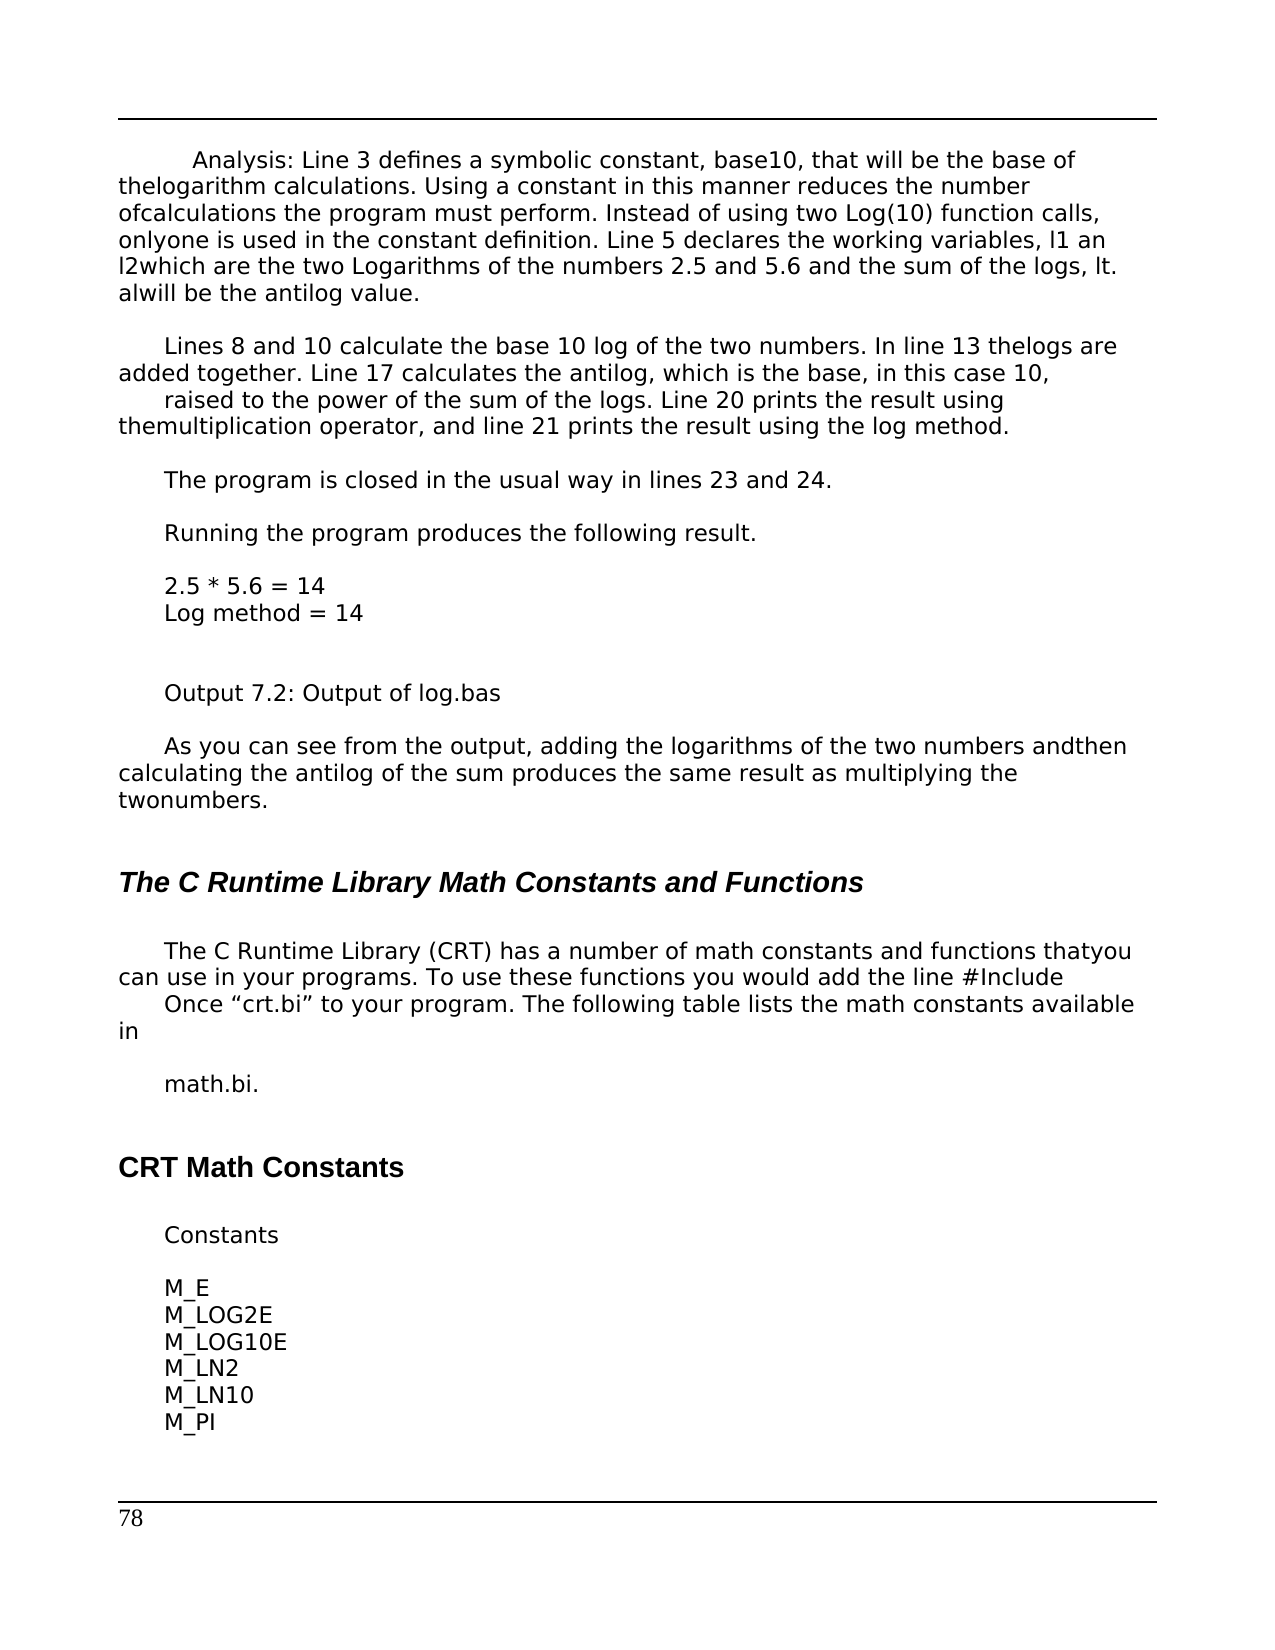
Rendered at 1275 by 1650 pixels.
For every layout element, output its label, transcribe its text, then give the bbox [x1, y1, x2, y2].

text Analysis: Line 3 defines a symbolic constant, base10, that will be the base of thelogarithm calculations. Using a constant in this manner reduces the number ofcalculations the program must perform. Instead of using two Log(10) function calls, onlyone is used in the constant definition. Line 5 declares the working variables, l1 an l2which are the two Logarithms of the numbers 2.5 and 5.6 and the sum of the logs, lt. alwill be the antilog value. [118, 147, 1157, 307]
text M_E [118, 1276, 1157, 1302]
text M_PI [118, 1409, 1157, 1436]
text M_LOG10E [118, 1329, 1157, 1356]
text The program is closed in the usual way in lines 23 and 24. [118, 467, 1157, 493]
text M_LOG2E [118, 1302, 1157, 1329]
subtitle CRT Math Constants [118, 1149, 1157, 1183]
text Constants [118, 1222, 1157, 1249]
text As you can see from the output, adding the logarithms of the two numbers andthen calculating the antilog of the sum produces the same result as multiplying the twonumbers. [118, 733, 1157, 813]
text Running the program produces the following result. [118, 520, 1157, 547]
text M_LN10 [118, 1382, 1157, 1409]
text 2.5 * 5.6 = 14 [118, 573, 1157, 600]
text Lines 8 and 10 calculate the base 10 log of the two numbers. In line 13 thelogs are added together. Line 17 calculates the antilog, which is the base, in this case 10, [118, 333, 1157, 387]
text Log method = 14 [118, 600, 1157, 627]
text M_LN2 [118, 1356, 1157, 1382]
subtitle The C Runtime Library Math Constants and Functions [118, 865, 1157, 899]
text The C Runtime Library (CRT) has a number of math constants and functions thatyou can use in your programs. To use these functions you would add the line #Include [118, 938, 1157, 991]
text Output 7.2: Output of log.bas [118, 680, 1157, 707]
text raised to the power of the sum of the logs. Line 20 prints the result using themultiplication operator, and line 21 prints the result using the log method. [118, 387, 1157, 440]
text math.bi. [118, 1071, 1157, 1098]
text Once “crt.bi” to your program. The following table lists the math constants available in [118, 991, 1157, 1044]
